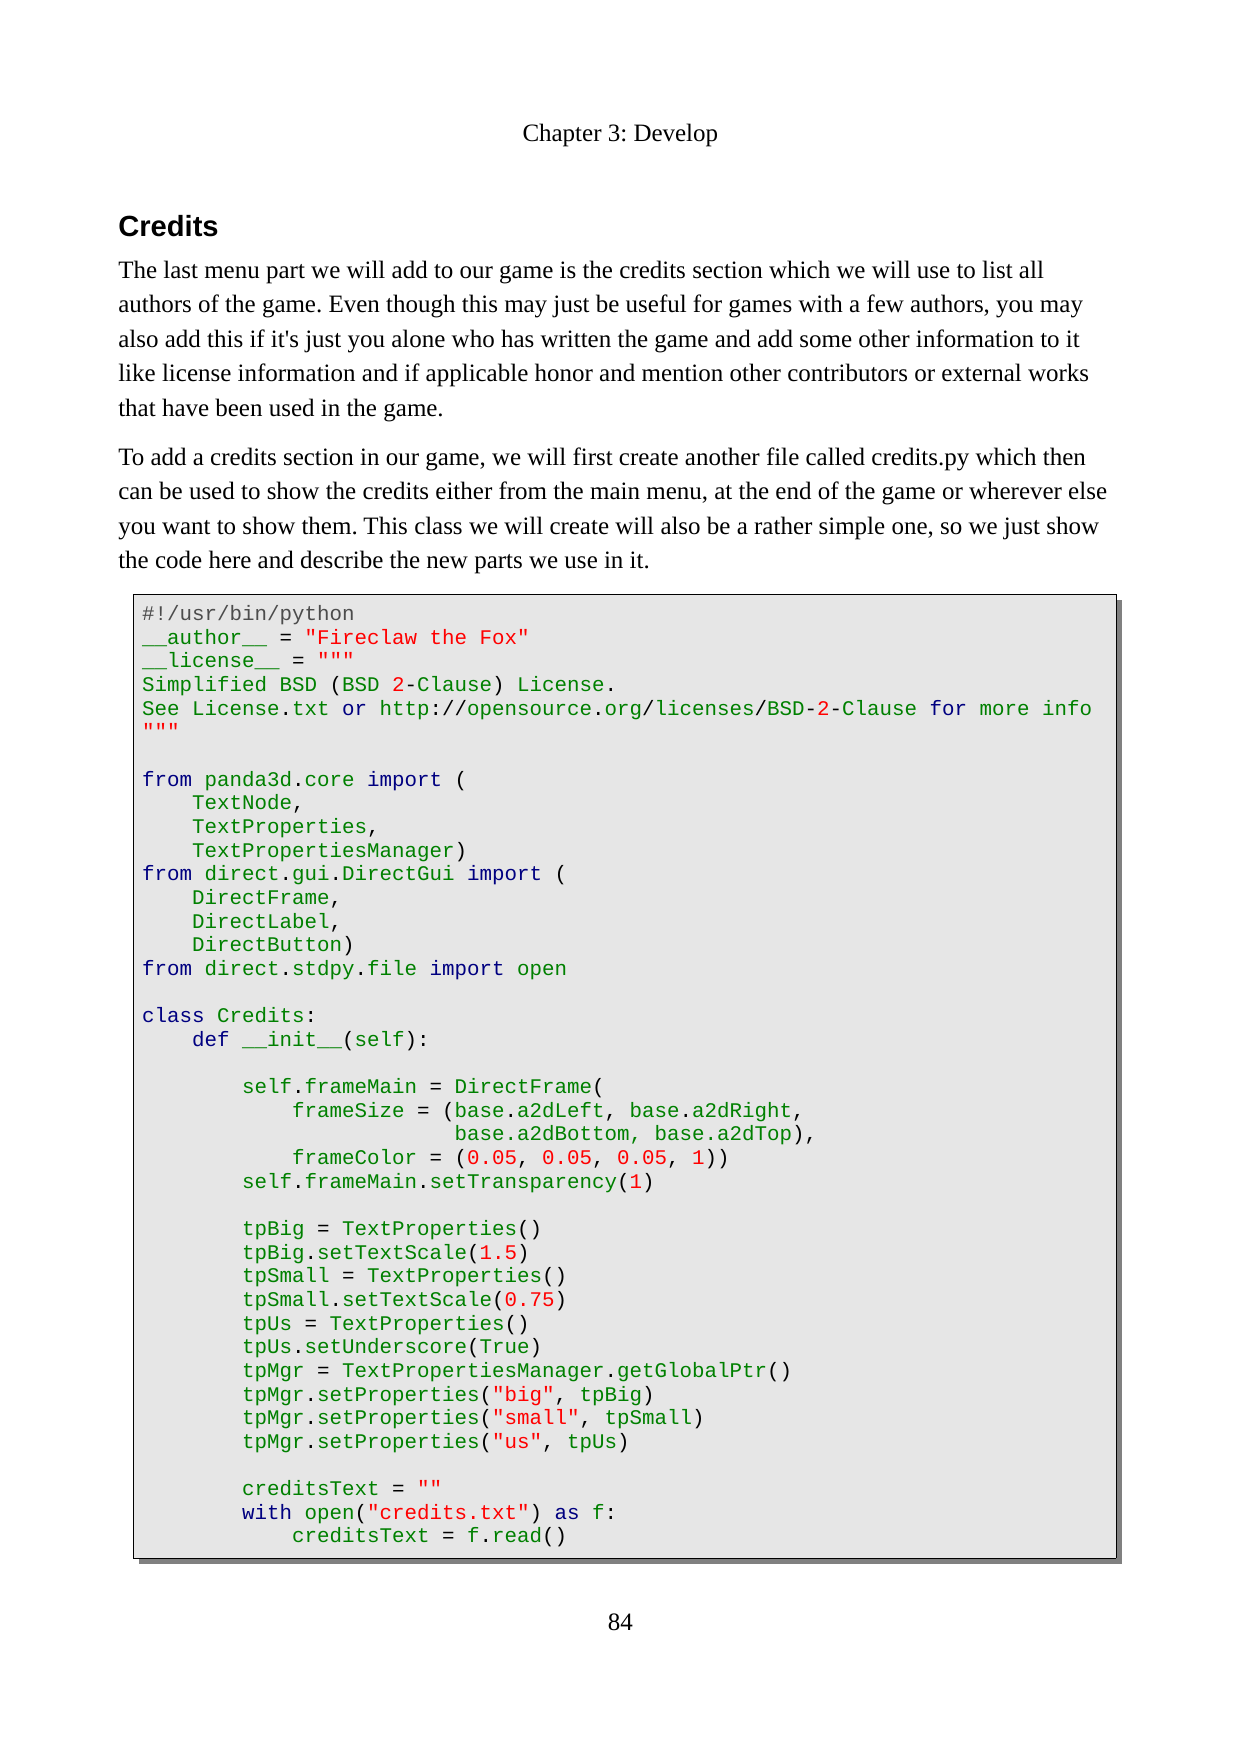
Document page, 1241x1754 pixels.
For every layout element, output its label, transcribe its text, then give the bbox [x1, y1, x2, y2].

text tpUs = TextProperties() [134, 1304, 1116, 1327]
text To add a credits section in our game, we will first create another file called credits.py which then can be used to show the credits either from the main menu, at the end of the game or wherever else you want to show them. This class we will create will also be a rather simple one, so we just show the code here and describe the new parts we use in it. [118, 442, 1122, 574]
text self.frameMain.setTransparency(1) [134, 1162, 1116, 1185]
text creditsText = "" [134, 1469, 1116, 1493]
text from direct.gui.DirectGui import ( [134, 854, 1116, 878]
text frameColor = (0.05, 0.05, 0.05, 1)) [134, 1138, 1116, 1162]
text def __init__(self): [134, 1020, 1116, 1043]
text tpSmall.setTextScale(0.75) [134, 1280, 1116, 1304]
text base.a2dBottom, base.a2dTop), [134, 1114, 1116, 1138]
text tpSmall = TextProperties() [134, 1256, 1116, 1280]
text tpMgr.setProperties("big", tpBig) [134, 1374, 1116, 1398]
text TextPropertiesManager) [134, 831, 1116, 854]
text tpMgr.setProperties("small", tpSmall) [134, 1398, 1116, 1422]
text TextNode, [134, 783, 1116, 807]
text frameSize = (base.a2dLeft, base.a2dRight, [134, 1091, 1116, 1114]
text DirectButton) [134, 925, 1116, 949]
text with open("credits.txt") as f: [134, 1493, 1116, 1516]
text TextProperties, [134, 807, 1116, 831]
text tpMgr = TextPropertiesManager.getGlobalPtr() [134, 1351, 1116, 1374]
text See License.txt or http://opensource.org/licenses/BSD-2-Clause for more info [134, 689, 1116, 712]
text """ [134, 712, 1116, 736]
text __license__ = """ [134, 642, 1116, 665]
subtitle Credits [118, 209, 1122, 242]
text DirectLabel, [134, 902, 1116, 925]
text creditsText = f.read() [134, 1516, 1116, 1558]
text tpBig = TextProperties() [134, 1209, 1116, 1233]
text #!/usr/bin/python [134, 595, 1116, 618]
text Simplified BSD (BSD 2-Clause) License. [134, 665, 1116, 689]
text tpMgr.setProperties("us", tpUs) [134, 1422, 1116, 1446]
text class Credits: [134, 996, 1116, 1020]
text tpUs.setUnderscore(True) [134, 1327, 1116, 1351]
text from direct.stdpy.file import open [134, 949, 1116, 973]
text __author__ = "Fireclaw the Fox" [134, 618, 1116, 642]
text self.frameMain = DirectFrame( [134, 1067, 1116, 1091]
text DirectFrame, [134, 878, 1116, 902]
text from panda3d.core import ( [134, 760, 1116, 783]
text The last menu part we will add to our game is the credits section which we will use to list all authors of the game. Even though this may just be useful for games with a few authors, you may also add this if it's just you alone who has written the game and add some other information to it like license information and if applicable honor and mention other contributors or external works that have been used in the game. [118, 255, 1122, 421]
text tpBig.setTextScale(1.5) [134, 1233, 1116, 1256]
